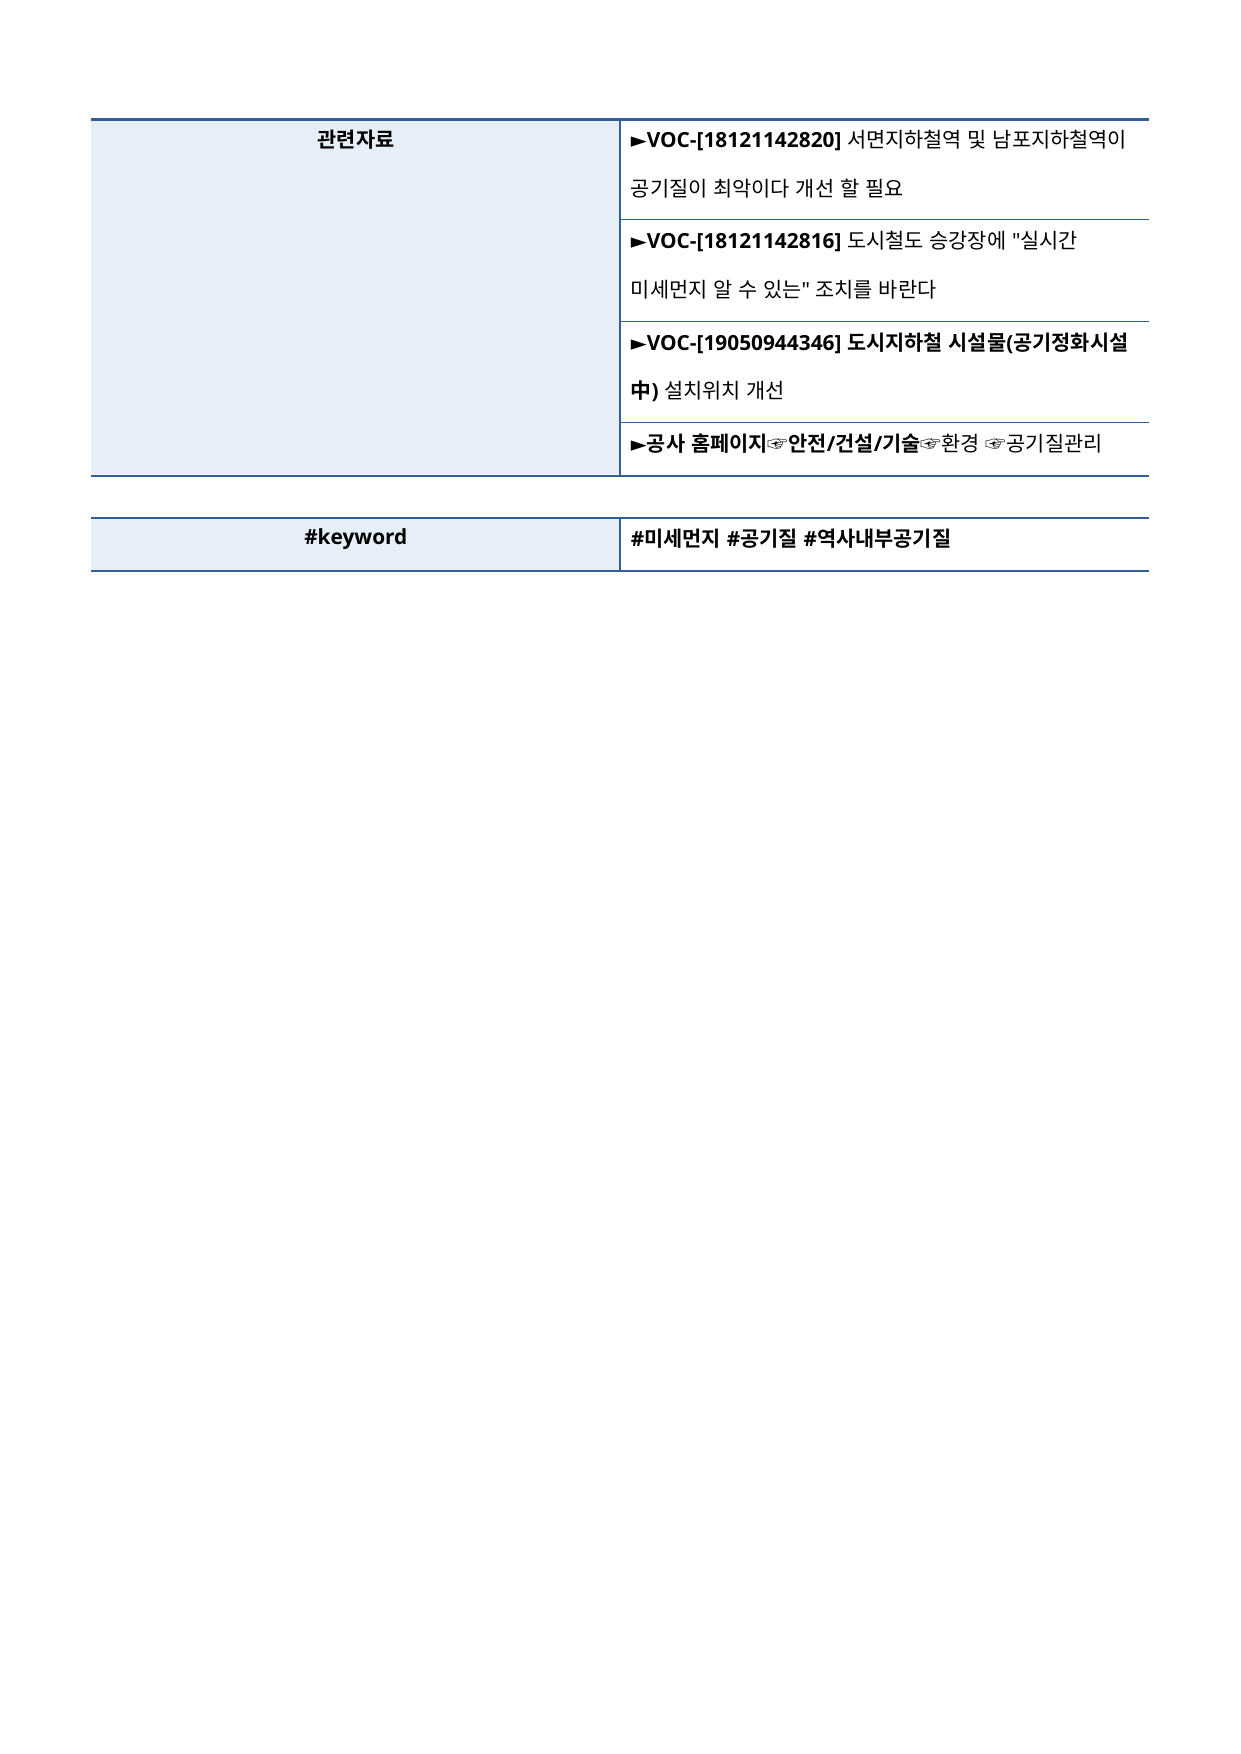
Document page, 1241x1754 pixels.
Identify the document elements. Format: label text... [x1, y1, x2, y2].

table_header #keyword [91, 519, 619, 570]
table_cell ►VOC-[19050944346] 도시지하철 시설물(공기정화시설 中) 설치위치 개선 [621, 322, 1149, 422]
table_header #미세먼지 #공기질 #역사내부공기질 [621, 519, 1149, 570]
table_header ►VOC-[18121142820] 서면지하철역 및 남포지하철역이 공기질이 최악이다 개선 할 필요 [621, 121, 1149, 219]
table_cell ►VOC-[18121142816] 도시철도 승강장에 "실시간 미세먼지 알 수 있는" 조치를 바란다 [621, 220, 1149, 321]
table_cell ►공사 홈페이지☞안전/건설/기술☞환경 ☞공기질관리 [621, 423, 1149, 474]
table_header 관련자료 [91, 121, 619, 474]
